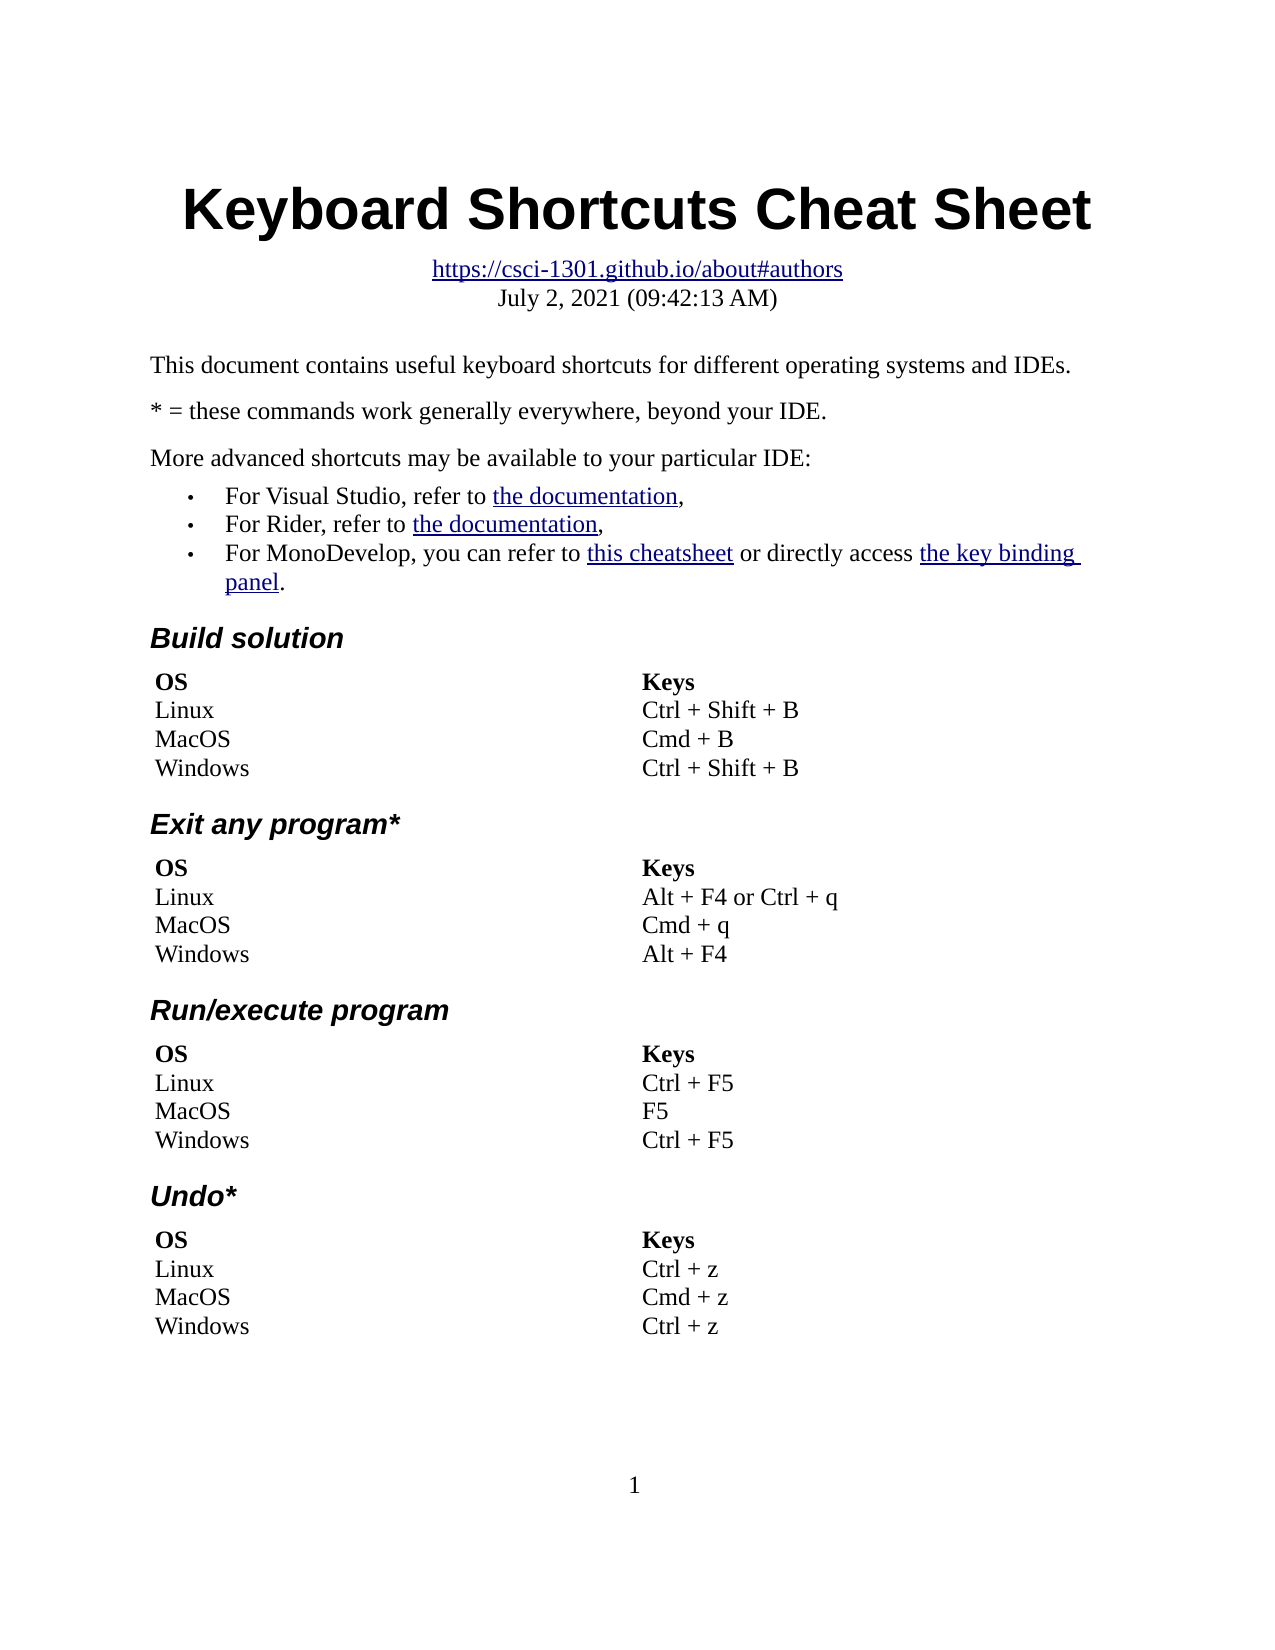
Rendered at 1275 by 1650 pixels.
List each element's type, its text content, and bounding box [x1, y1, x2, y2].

list For Rider, refer to the documentation, [187, 509, 1125, 538]
table_cell Windows [150, 1311, 637, 1340]
table_header OS [150, 853, 637, 882]
table_header OS [150, 1225, 637, 1254]
table_cell MacOS [150, 1283, 637, 1311]
table_cell Alt + F4 or Ctrl + q [638, 882, 1125, 910]
text This document contains useful keyboard shortcuts for different operating systems and IDEs. [150, 350, 1125, 378]
table_header OS [150, 1039, 637, 1068]
title Keyboard Shortcuts Cheat Sheet [150, 175, 1125, 242]
table_cell Linux [150, 1254, 637, 1282]
table_cell Cmd + z [638, 1283, 1125, 1311]
table_cell MacOS [150, 1096, 637, 1125]
table_cell Ctrl + z [638, 1311, 1125, 1340]
table_cell Linux [150, 696, 637, 724]
table_cell Ctrl + F5 [638, 1068, 1125, 1096]
table_cell Alt + F4 [638, 939, 1125, 968]
table_cell Ctrl + Shift + B [638, 696, 1125, 724]
table_cell F5 [638, 1096, 1125, 1125]
text * = these commands work generally everywhere, beyond your IDE. [150, 396, 1125, 425]
table_cell Cmd + q [638, 910, 1125, 939]
table_header Keys [638, 853, 1125, 882]
subtitle Run/execute program [150, 993, 1125, 1026]
table_cell Ctrl + z [638, 1254, 1125, 1282]
table_header Keys [638, 1039, 1125, 1068]
table_cell Windows [150, 1125, 637, 1154]
table_header Keys [638, 1225, 1125, 1254]
table_cell Ctrl + F5 [638, 1125, 1125, 1154]
table_cell Windows [150, 939, 637, 968]
subtitle Exit any program* [150, 807, 1125, 840]
text More advanced shortcuts may be available to your particular IDE: [150, 443, 1125, 472]
table_cell MacOS [150, 910, 637, 939]
table_cell MacOS [150, 724, 637, 753]
list For Visual Studio, refer to the documentation, [187, 481, 1125, 509]
table_cell Linux [150, 1068, 637, 1096]
table_cell Windows [150, 753, 637, 782]
table_cell Ctrl + Shift + B [638, 753, 1125, 782]
table_cell Cmd + B [638, 724, 1125, 753]
table_header OS [150, 667, 637, 696]
list For MonoDevelop, you can refer to this cheatsheet or directly access the key binding panel. [187, 538, 1125, 596]
text July 2, 2021 (09:42:13 AM) [150, 283, 1125, 312]
table_cell Linux [150, 882, 637, 910]
text https://csci-1301.github.io/about#authors [150, 254, 1125, 283]
subtitle Build solution [150, 621, 1125, 654]
subtitle Undo* [150, 1179, 1125, 1212]
table_header Keys [638, 667, 1125, 696]
